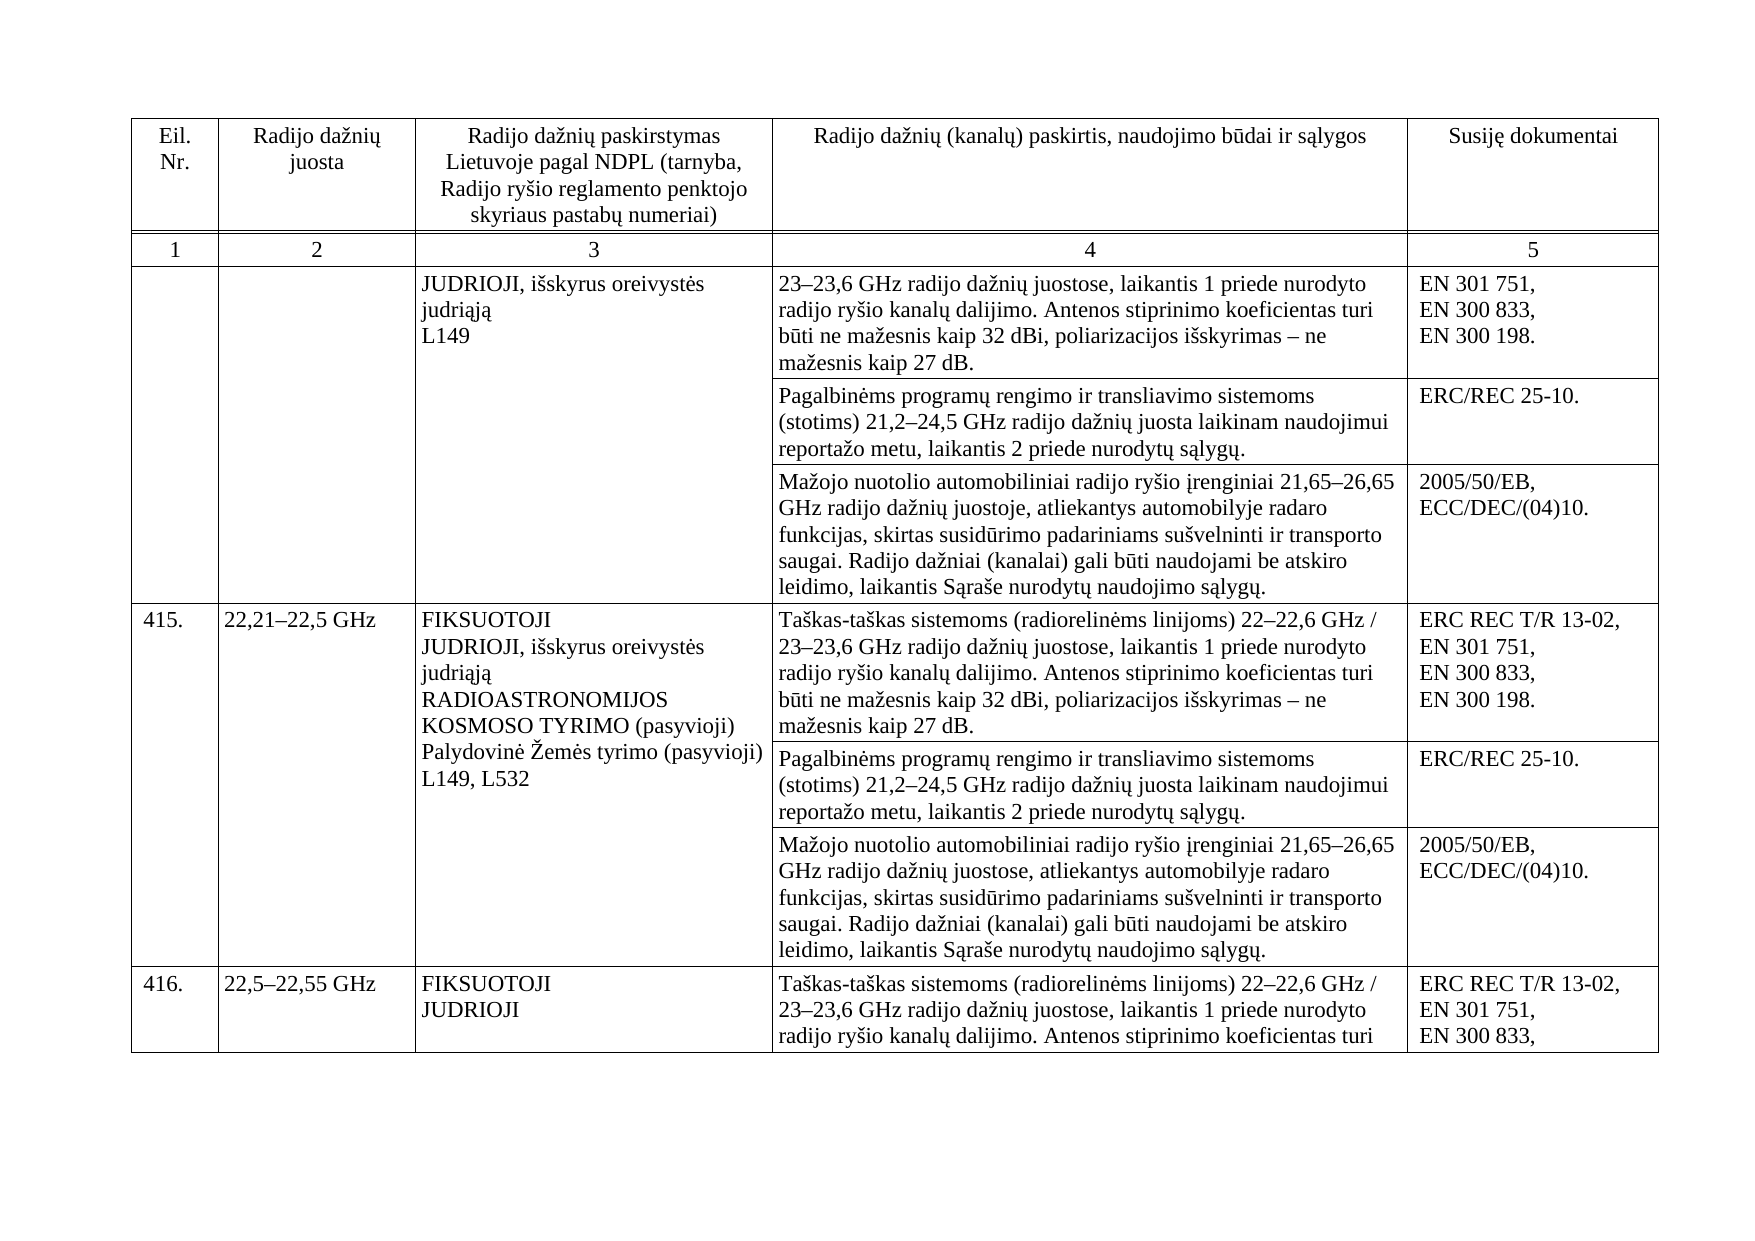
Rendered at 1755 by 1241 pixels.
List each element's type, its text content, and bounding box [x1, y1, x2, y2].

table_cell Mažojo nuotolio automobiliniai radijo ryšio įrenginiai 21,65–26,65 GHz radijo dažnių juostose, atliekantys automobilyje radaro funkcijas, skirtas susidūrimo padariniams sušvelninti ir transporto saugai. Radijo dažniai (kanalai) gali būti naudojami be atskiro leidimo, laikantis Sąraše nurodytų naudojimo sąlygų. [773, 828, 1407, 966]
table_cell ERC/REC 25-10. [1408, 379, 1658, 464]
table_cell ERC REC T/R 13-02, EN 301 751, EN 300 833, EN 300 198. [1408, 604, 1658, 741]
table_cell 415. [132, 604, 218, 966]
table_cell Pagalbinėms programų rengimo ir transliavimo sistemoms (stotims) 21,2–24,5 GHz radijo dažnių juosta laikinam naudojimui reportažo metu, laikantis 2 priede nurodytų sąlygų. [773, 742, 1407, 827]
table_cell EN 301 751, EN 300 833, EN 300 198. [1408, 267, 1658, 378]
table_cell 4 [773, 234, 1407, 266]
table_cell FIKSUOTOJI JUDRIOJI [416, 967, 772, 1052]
table_header Radijo dažnių (kanalų) paskirtis, naudojimo būdai ir sąlygos [773, 119, 1407, 230]
table_cell 5 [1408, 234, 1658, 266]
table_cell Taškas-taškas sistemoms (radiorelinėms linijoms) 22–22,6 GHz / 23–23,6 GHz radijo dažnių juostose, laikantis 1 priede nurodyto radijo ryšio kanalų dalijimo. Antenos stiprinimo koeficientas turi būti ne mažesnis kaip 32 dBi, poliarizacijos išskyrimas – ne mažesnis kaip 27 dB. [773, 604, 1407, 741]
table_cell [132, 267, 218, 603]
table_cell 1 [132, 234, 218, 266]
table_cell 3 [416, 234, 772, 266]
table_cell 416. [132, 967, 218, 1052]
table_header Radijo dažnių paskirstymas Lietuvoje pagal NDPL (tarnyba, Radijo ryšio reglamento penktojo skyriaus pastabų numeriai) [416, 119, 772, 230]
table_header Susiję dokumentai [1408, 119, 1658, 230]
table_cell 22,5–22,55 GHz [219, 967, 415, 1052]
table_cell 2005/50/EB, ECC/DEC/(04)10. [1408, 465, 1658, 603]
table_cell JUDRIOJI, išskyrus oreivystės judriąją L149 [416, 267, 772, 603]
table_cell FIKSUOTOJI JUDRIOJI, išskyrus oreivystės judriąją RADIOASTRONOMIJOS KOSMOSO TYRIMO (pasyvioji) Palydovinė Žemės tyrimo (pasyvioji) L149, L532 [416, 604, 772, 966]
table_cell 23–23,6 GHz radijo dažnių juostose, laikantis 1 priede nurodyto radijo ryšio kanalų dalijimo. Antenos stiprinimo koeficientas turi būti ne mažesnis kaip 32 dBi, poliarizacijos išskyrimas – ne mažesnis kaip 27 dB. [773, 267, 1407, 378]
table_cell Pagalbinėms programų rengimo ir transliavimo sistemoms (stotims) 21,2–24,5 GHz radijo dažnių juosta laikinam naudojimui reportažo metu, laikantis 2 priede nurodytų sąlygų. [773, 379, 1407, 464]
table_cell Mažojo nuotolio automobiliniai radijo ryšio įrenginiai 21,65–26,65 GHz radijo dažnių juostoje, atliekantys automobilyje radaro funkcijas, skirtas susidūrimo padariniams sušvelninti ir transporto saugai. Radijo dažniai (kanalai) gali būti naudojami be atskiro leidimo, laikantis Sąraše nurodytų naudojimo sąlygų. [773, 465, 1407, 603]
table_cell 2 [219, 234, 415, 266]
table_cell ERC/REC 25-10. [1408, 742, 1658, 827]
table_cell [219, 267, 415, 603]
table_cell 22,21–22,5 GHz [219, 604, 415, 966]
table_cell 2005/50/EB, ECC/DEC/(04)10. [1408, 828, 1658, 966]
table_header Radijo dažnių juosta [219, 119, 415, 230]
table_header Eil. Nr. [132, 119, 218, 230]
table_cell ERC REC T/R 13-02, EN 301 751, EN 300 833, [1408, 967, 1658, 1052]
table_cell Taškas-taškas sistemoms (radiorelinėms linijoms) 22–22,6 GHz / 23–23,6 GHz radijo dažnių juostose, laikantis 1 priede nurodyto radijo ryšio kanalų dalijimo. Antenos stiprinimo koeficientas turi [773, 967, 1407, 1052]
